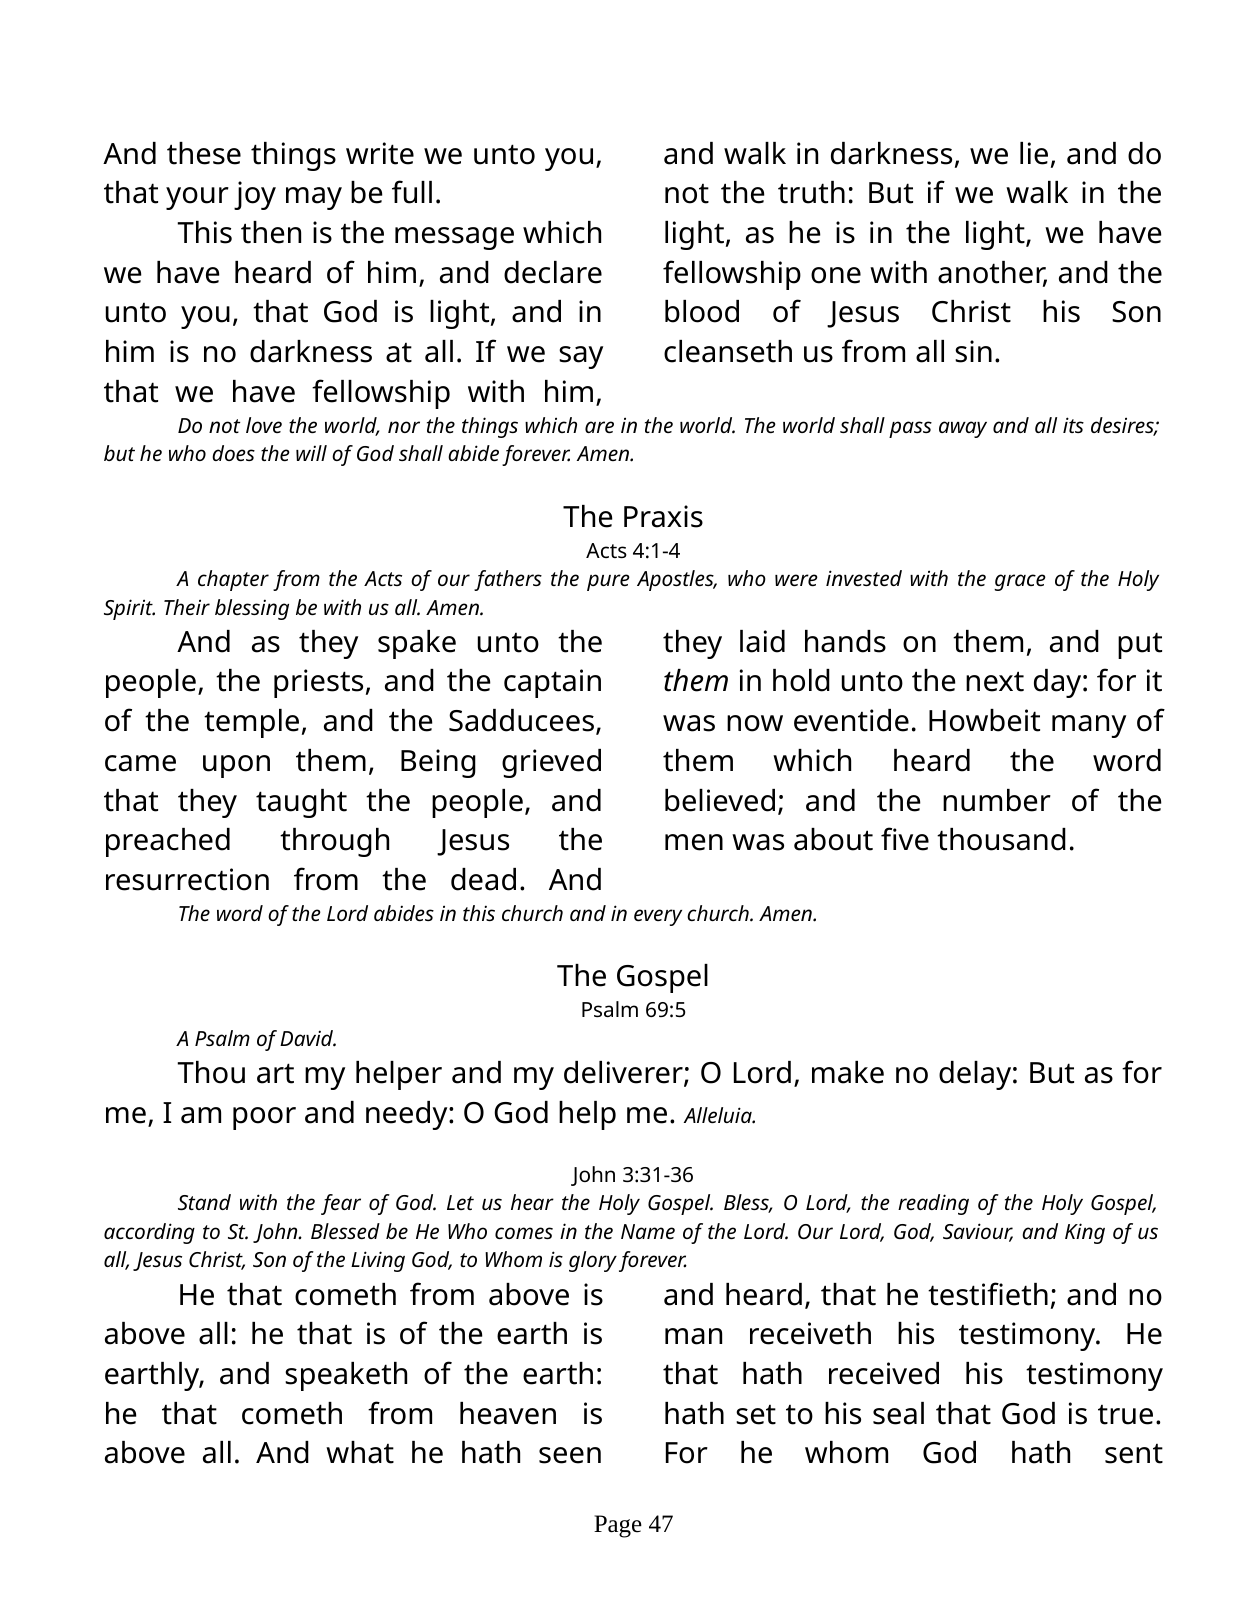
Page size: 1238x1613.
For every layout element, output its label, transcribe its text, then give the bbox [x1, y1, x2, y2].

text and walk in darkness, we lie, and do not the truth: But if we walk in the light, as he is in the light, we have fellowship one with another, and the blood of Jesus Christ his Son cleanseth us from all sin. [663, 133, 1163, 371]
text The word of the Lord abides in this church and in every church. Amen. [103, 899, 1163, 927]
text Do not love the world, nor the things which are in the world. The world shall pass away and all its desires; but he who does the will of God shall abide forever. Amen. [103, 411, 1163, 468]
text The Gospel [103, 956, 1163, 995]
text John 3:31-36 [103, 1160, 1163, 1188]
text This then is the message which we have heard of him, and declare unto you, that God is light, and in him is no darkness at all. If we say that we have fellowship with him, [103, 212, 604, 411]
text Thou art my helper and my deliverer; O Lord, make no delay: But as for me, I am poor and needy: O God help me. Alleluia. [103, 1052, 1163, 1132]
text Acts 4:1-4 [103, 536, 1163, 564]
text A chapter from the Acts of our fathers the pure Apostles, who were invested with the grace of the Holy Spirit. Their blessing be with us all. Amen. [103, 564, 1163, 621]
text And as they spake unto the people, the priests, and the captain of the temple, and the Sadducees, came upon them, Being grieved that they taught the people, and preached through Jesus the resurrection from the dead. And [103, 621, 604, 899]
text and heard, that he testifieth; and no man receiveth his testimony. He that hath received his testimony hath set to his seal that God is true. For he whom God hath sent [663, 1274, 1163, 1472]
text A Psalm of David. [103, 1024, 1163, 1052]
text Psalm 69:5 [103, 995, 1163, 1024]
text Stand with the fear of God. Let us hear the Holy Gospel. Bless, O Lord, the reading of the Holy Gospel, according to St. John. Blessed be He Who comes in the Name of the Lord. Our Lord, God, Saviour, and King of us all, Jesus Christ, Son of the Living God, to Whom is glory forever. [103, 1188, 1163, 1274]
text they laid hands on them, and put them in hold unto the next day: for it was now eventide. Howbeit many of them which heard the word believed; and the number of the men was about five thousand. [663, 621, 1163, 859]
text He that cometh from above is above all: he that is of the earth is earthly, and speaketh of the earth: he that cometh from heaven is above all. And what he hath seen [103, 1274, 604, 1472]
text The Praxis [103, 496, 1163, 536]
text And these things write we unto you, that your joy may be full. [103, 133, 604, 212]
